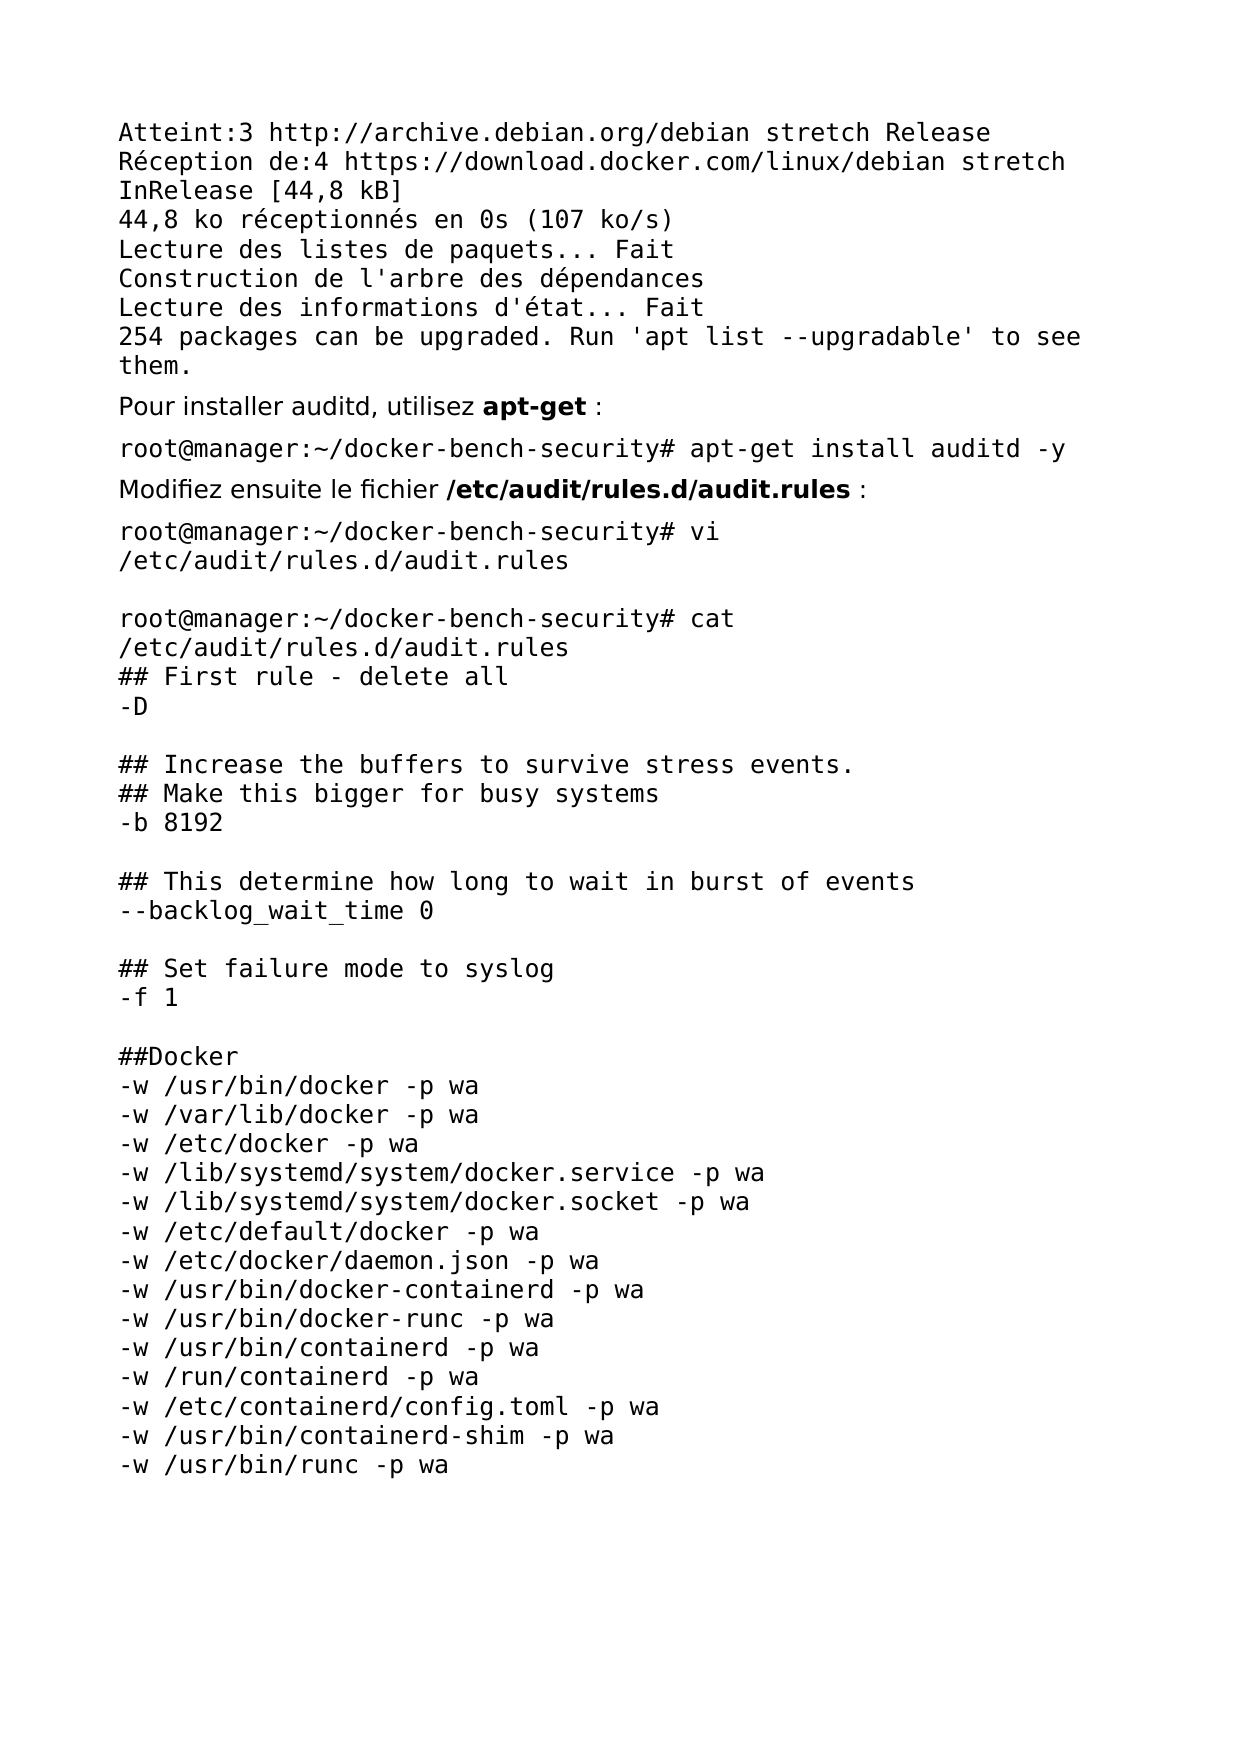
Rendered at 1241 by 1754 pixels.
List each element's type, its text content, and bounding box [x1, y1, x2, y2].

text Atteint:3 http://archive.debian.org/debian stretch Release Réception de:4 https://download.docker.com/linux/debian stretch InRelease [44,8 kB] 44,8 ko réceptionnés en 0s (107 ko/s) Lecture des listes de paquets... Fait Construction de l'arbre des dépendances Lecture des informations d'état... Fait 254 packages can be upgraded. Run 'apt list --upgradable' to see them. [118, 118, 1122, 381]
text root@manager:~/docker-bench-security# apt-get install auditd -y [118, 434, 1122, 463]
text root@manager:~/docker-bench-security# vi /etc/audit/rules.d/audit.rules root@manager:~/docker-bench-security# cat /etc/audit/rules.d/audit.rules ## First rule - delete all -D ## Increase the buffers to survive stress events. ## Make this bigger for busy systems -b 8192 ## This determine how long to wait in burst of events --backlog_wait_time 0 ## Set failure mode to syslog -f 1 ##Docker -w /usr/bin/docker -p wa -w /var/lib/docker -p wa -w /etc/docker -p wa -w /lib/systemd/system/docker.service -p wa -w /lib/systemd/system/docker.socket -p wa -w /etc/default/docker -p wa -w /etc/docker/daemon.json -p wa -w /usr/bin/docker-containerd -p wa -w /usr/bin/docker-runc -p wa -w /usr/bin/containerd -p wa -w /run/containerd -p wa -w /etc/containerd/config.toml -p wa -w /usr/bin/containerd-shim -p wa -w /usr/bin/runc -p wa [118, 517, 1122, 1479]
text Modifiez ensuite le fichier /etc/audit/rules.d/audit.rules : [118, 475, 1122, 504]
text Pour installer auditd, utilisez apt-get : [118, 392, 1122, 422]
